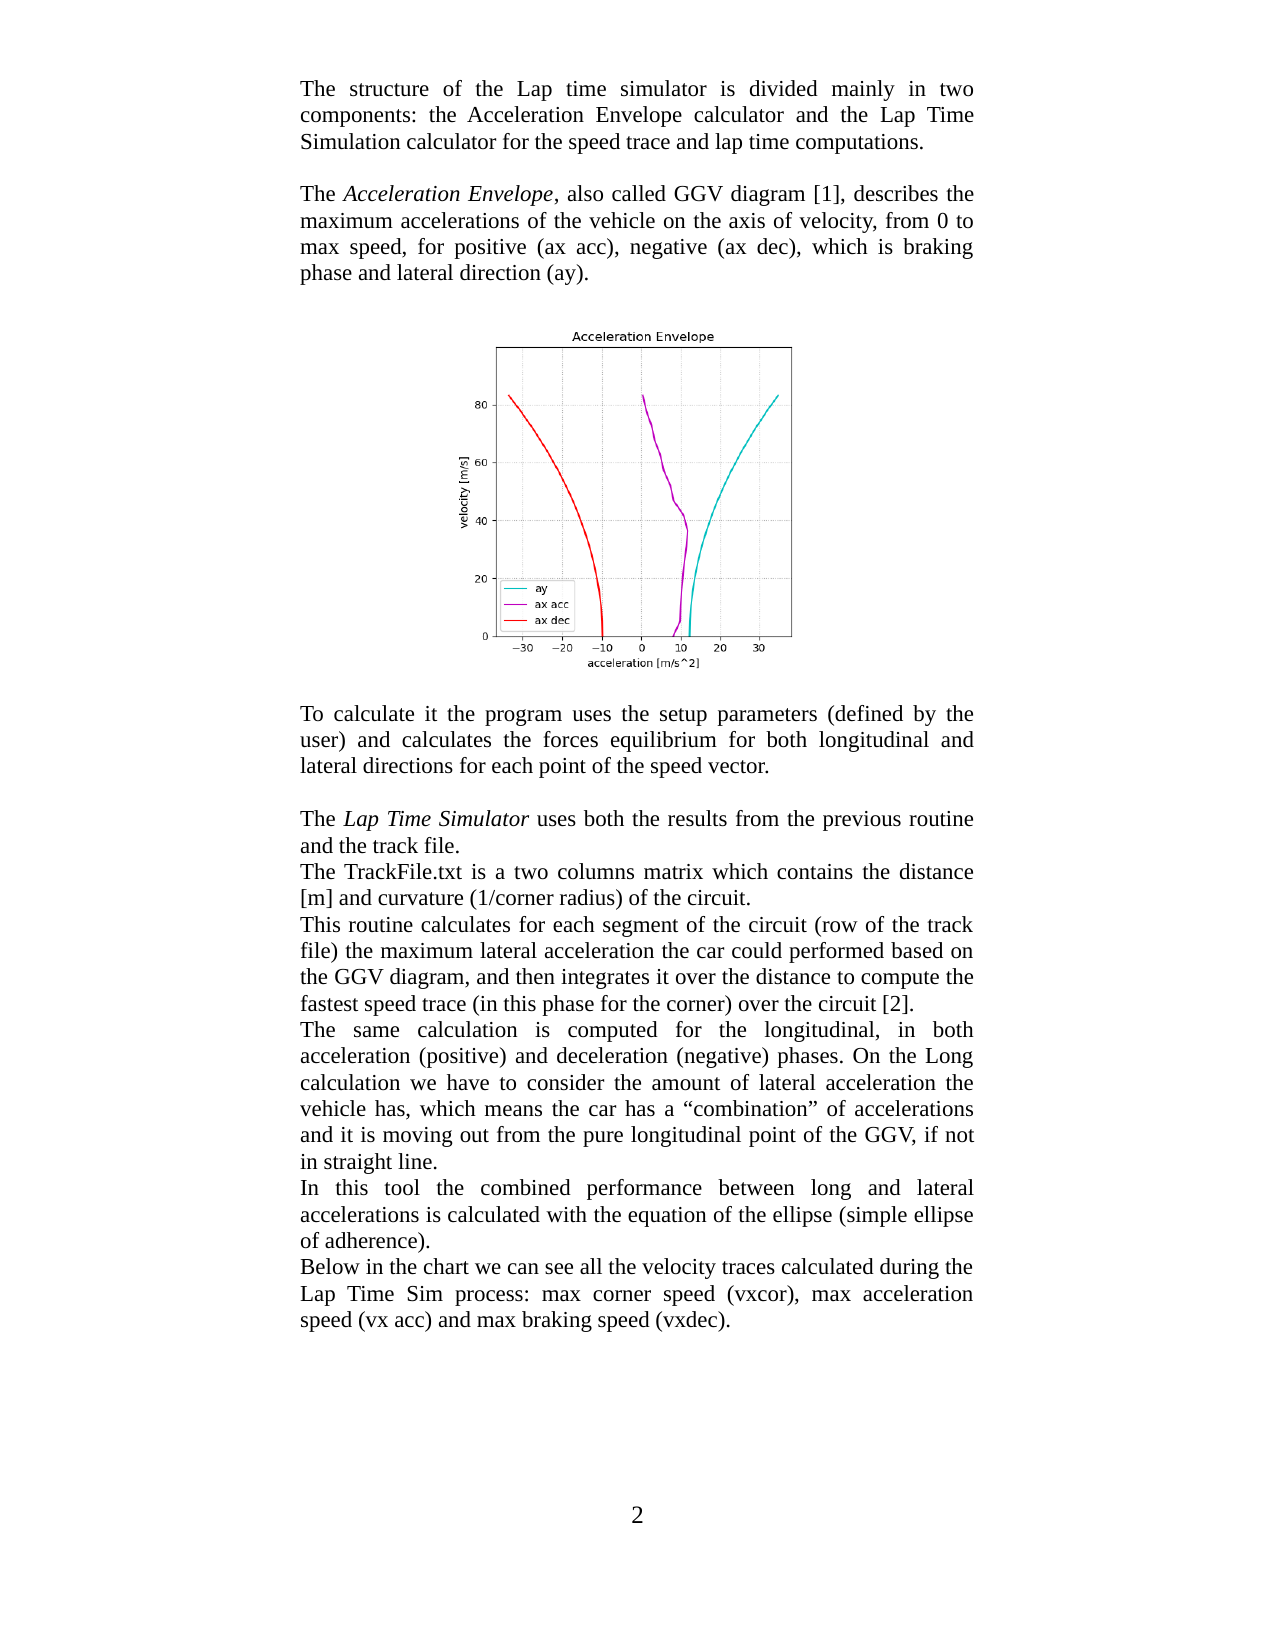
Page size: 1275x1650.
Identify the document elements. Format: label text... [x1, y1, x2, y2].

text This routine calculates for each segment of the circuit (row of the track file) the maximum lateral acceleration the car could performed based on the GGV diagram, and then integrates it over the distance to compute the fastest speed trace (in this phase for the corner) over the circuit [2]. [300, 911, 975, 1016]
text In this tool the combined performance between long and lateral accelerations is calculated with the equation of the ellipse (simple ellipse of adherence). [300, 1174, 975, 1253]
text To calculate it the program uses the setup parameters (defined by the user) and calculates the forces equilibrium for both longitudinal and lateral directions for each point of the speed vector. [300, 700, 975, 779]
text The TrackFile.txt is a two columns matrix which contains the distance [m] and curvature (1/corner radius) of the circuit. [300, 858, 975, 911]
text The Lap Time Simulator uses both the results from the previous routine and the track file. [300, 805, 975, 858]
text The Acceleration Envelope, also called GGV diagram [1], describes the maximum accelerations of the vehicle on the axis of velocity, from 0 to max speed, for positive (ax acc), negative (ax dec), which is braking phase and lateral direction (ay). [300, 180, 975, 286]
text The same calculation is computed for the longitudinal, in both acceleration (positive) and deceleration (negative) phases. On the Long calculation we have to consider the amount of lateral acceleration the vehicle has, which means the car has a “combination” of accelerations and it is moving out from the pure longitudinal point of the GGV, if not in straight line. [300, 1016, 975, 1174]
text Below in the chart we can see all the velocity traces calculated during the Lap Time Sim process: max corner speed (vxcor), max acceleration speed (vx acc) and max braking speed (vxdec). [300, 1253, 975, 1332]
text The structure of the Lap time simulator is divided mainly in two components: the Acceleration Envelope calculator and the Lap Time Simulation calculator for the speed trace and lap time computations. [300, 75, 975, 154]
